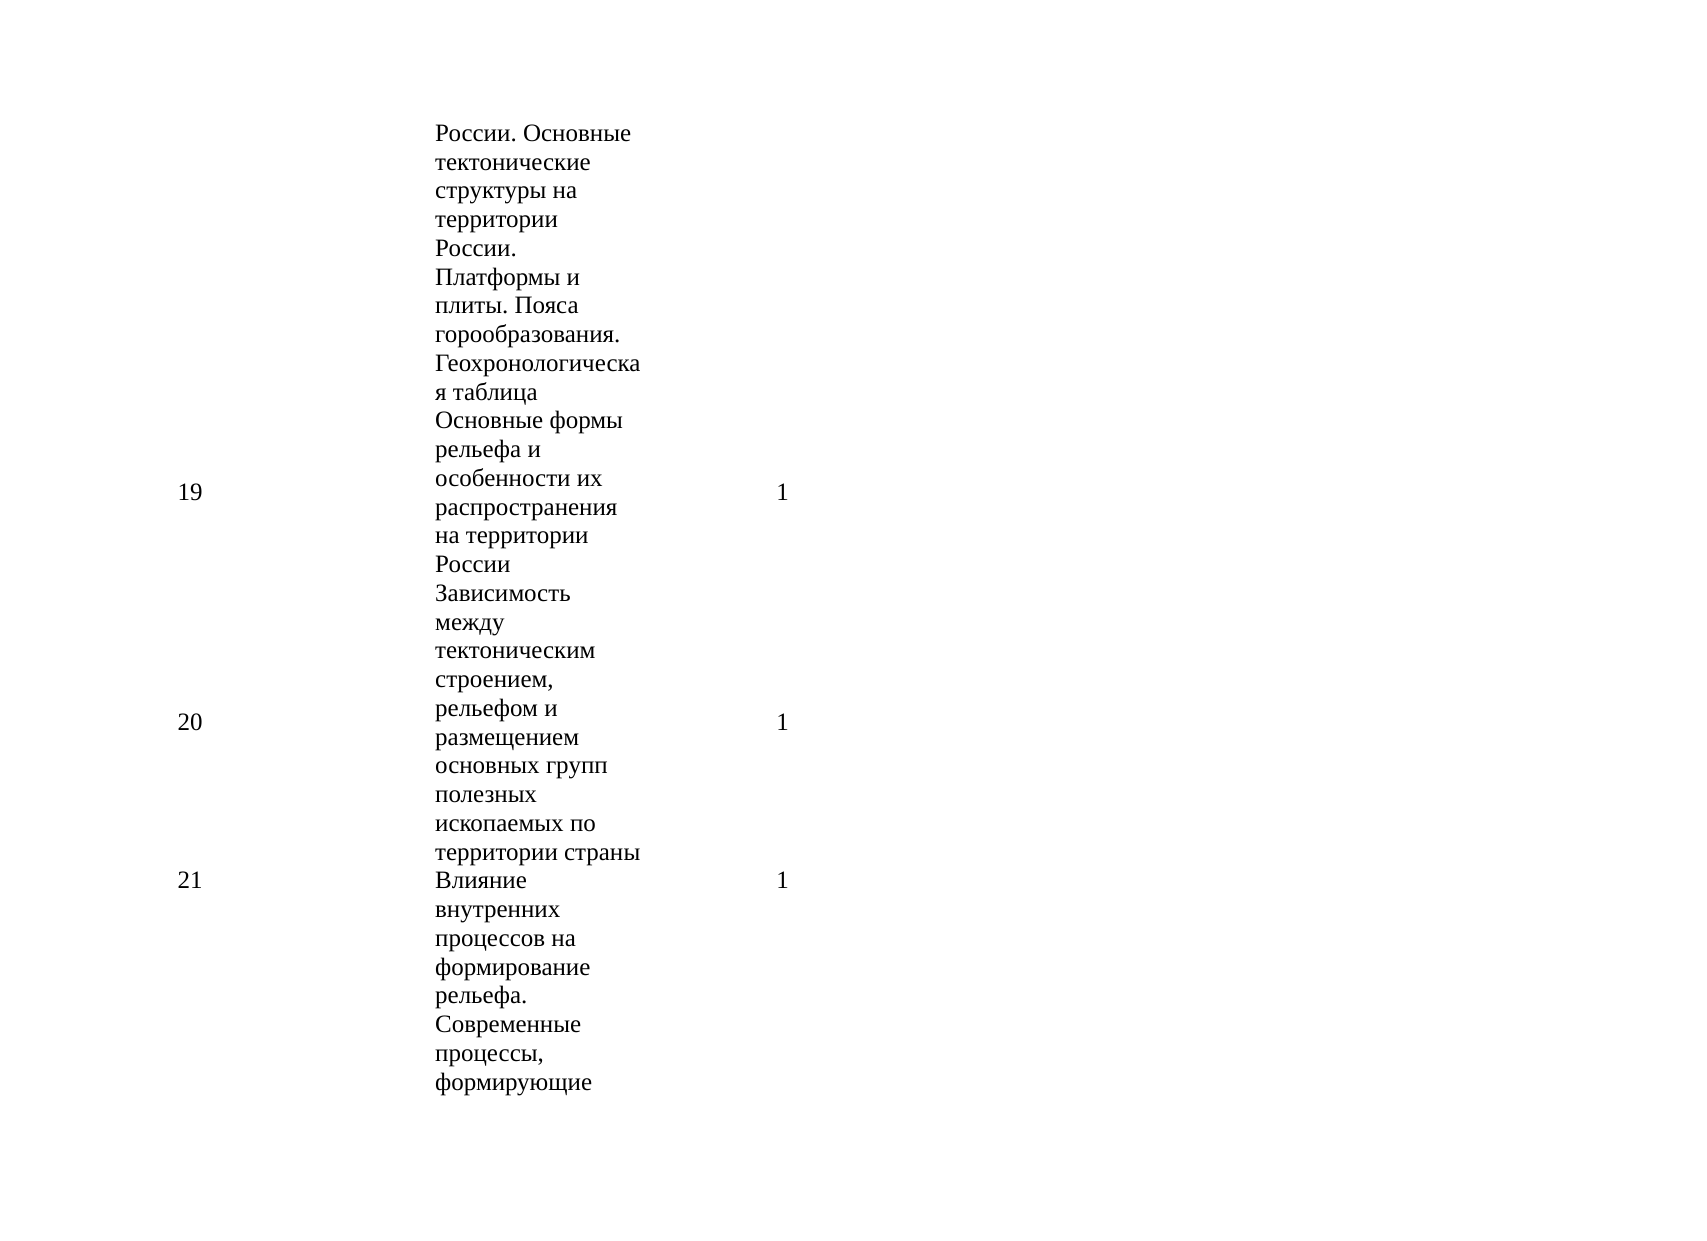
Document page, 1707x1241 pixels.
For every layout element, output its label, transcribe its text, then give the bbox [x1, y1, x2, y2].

table_cell [1384, 118, 1628, 406]
table_cell [653, 118, 897, 406]
table_cell [897, 406, 1141, 578]
table_cell [1384, 866, 1628, 1096]
table_cell [1384, 578, 1628, 866]
table_cell [1141, 406, 1384, 578]
table_cell [166, 118, 409, 406]
table_cell Зависимость между тектоническим строением, рельефом и размещением основных групп полезных ископаемых по территории страны [410, 578, 653, 866]
table_cell 20 [166, 578, 409, 866]
table_cell [1384, 406, 1628, 578]
table_cell 1 [653, 406, 897, 578]
table_cell Основные формы рельефа и особенности их распространения на территории России [410, 406, 653, 578]
table_cell Влияние внутренних процессов на формирование рельефа. Современные процессы, формирующие [410, 866, 653, 1096]
table_cell 1 [653, 578, 897, 866]
table_cell [1141, 578, 1384, 866]
table_cell 1 [653, 866, 897, 1096]
table_cell 21 [166, 866, 409, 1096]
table_cell [1141, 866, 1384, 1096]
table_cell [897, 578, 1141, 866]
table_cell [897, 118, 1141, 406]
table_cell [1141, 118, 1384, 406]
table_cell [897, 866, 1141, 1096]
table_cell России. Основные тектонические структуры на территории России. Платформы и плиты. Пояса горообразования. Геохронологическая таблица [410, 118, 653, 406]
table_cell 19 [166, 406, 409, 578]
